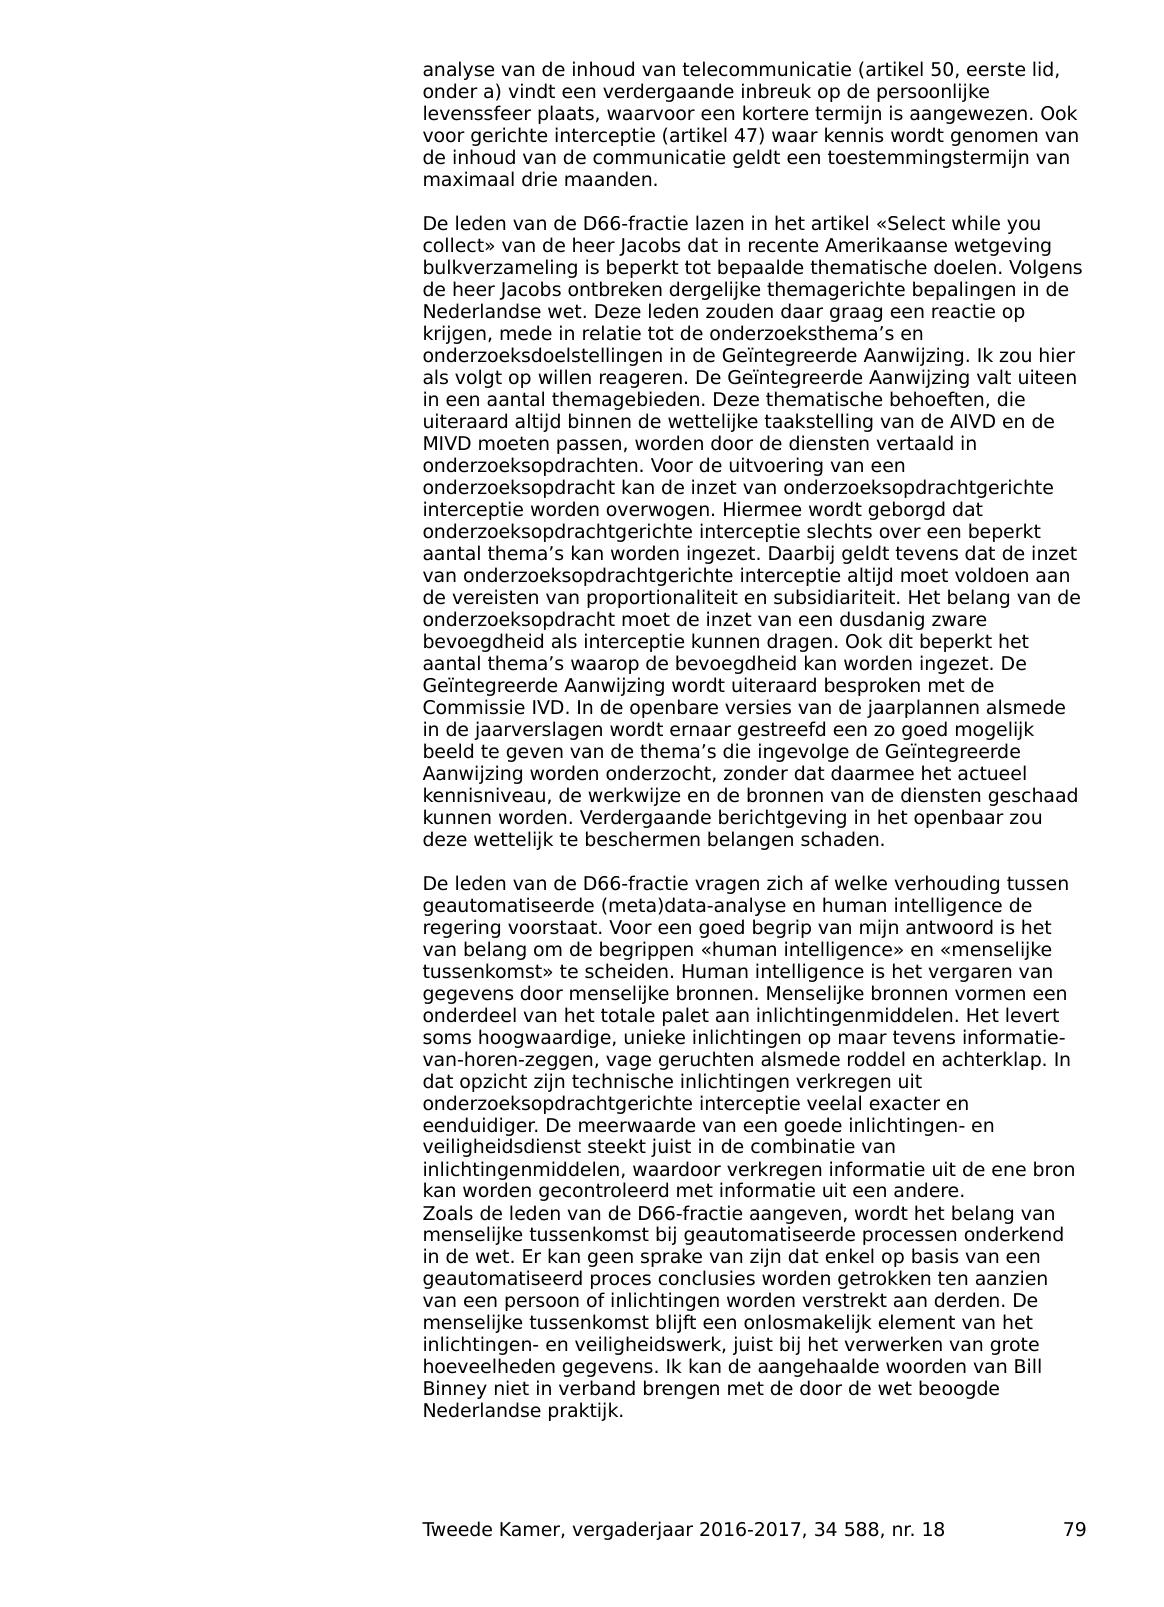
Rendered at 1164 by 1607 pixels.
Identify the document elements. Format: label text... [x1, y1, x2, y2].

text analyse van de inhoud van telecommunicatie (artikel 50, eerste lid, onder a) vindt een verdergaande inbreuk op de persoonlijke levenssfeer plaats, waarvoor een kortere termijn is aangewezen. Ook voor gerichte interceptie (artikel 47) waar kennis wordt genomen van de inhoud van de communicatie geldt een toestemmingstermijn van maximaal drie maanden. [422, 59, 1087, 191]
text Zoals de leden van de D66-fractie aangeven, wordt het belang van menselijke tussenkomst bij geautomatiseerde processen onderkend in de wet. Er kan geen sprake van zijn dat enkel op basis van een geautomatiseerd proces conclusies worden getrokken ten aanzien van een persoon of inlichtingen worden verstrekt aan derden. De menselijke tussenkomst blijft een onlosmakelijk element van het inlichtingen- en veiligheidswerk, juist bij het verwerken van grote hoeveelheden gegevens. Ik kan de aangehaalde woorden van Bill Binney niet in verband brengen met de door de wet beoogde Nederlandse praktijk. [422, 1202, 1087, 1422]
text De leden van de D66-fractie vragen zich af welke verhouding tussen geautomatiseerde (meta)data-analyse en human intelligence de regering voorstaat. Voor een goed begrip van mijn antwoord is het van belang om de begrippen «human intelligence» en «menselijke tussenkomst» te scheiden. Human intelligence is het vergaren van gegevens door menselijke bronnen. Menselijke bronnen vormen een onderdeel van het totale palet aan inlichtingenmiddelen. Het levert soms hoogwaardige, unieke inlichtingen op maar tevens informatie-van-horen-zeggen, vage geruchten alsmede roddel en achterklap. In dat opzicht zijn technische inlichtingen verkregen uit onderzoeksopdrachtgerichte interceptie veelal exacter en eenduidiger. De meerwaarde van een goede inlichtingen- en veiligheidsdienst steekt juist in de combinatie van inlichtingenmiddelen, waardoor verkregen informatie uit de ene bron kan worden gecontroleerd met informatie uit een andere. [422, 873, 1087, 1202]
text De leden van de D66-fractie lazen in het artikel «Select while you collect» van de heer Jacobs dat in recente Amerikaanse wetgeving bulkverzameling is beperkt tot bepaalde thematische doelen. Volgens de heer Jacobs ontbreken dergelijke themagerichte bepalingen in de Nederlandse wet. Deze leden zouden daar graag een reactie op krijgen, mede in relatie tot de onderzoeksthema’s en onderzoeksdoelstellingen in de Geïntegreerde Aanwijzing. Ik zou hier als volgt op willen reageren. De Geïntegreerde Aanwijzing valt uiteen in een aantal themagebieden. Deze thematische behoeften, die uiteraard altijd binnen de wettelijke taakstelling van de AIVD en de MIVD moeten passen, worden door de diensten vertaald in onderzoeksopdrachten. Voor de uitvoering van een onderzoeksopdracht kan de inzet van onderzoeksopdrachtgerichte interceptie worden overwogen. Hiermee wordt geborgd dat onderzoeksopdrachtgerichte interceptie slechts over een beperkt aantal thema’s kan worden ingezet. Daarbij geldt tevens dat de inzet van onderzoeksopdrachtgerichte interceptie altijd moet voldoen aan de vereisten van proportionaliteit en subsidiariteit. Het belang van de onderzoeksopdracht moet de inzet van een dusdanig zware bevoegdheid als interceptie kunnen dragen. Ook dit beperkt het aantal thema’s waarop de bevoegdheid kan worden ingezet. De Geïntegreerde Aanwijzing wordt uiteraard besproken met de Commissie IVD. In de openbare versies van de jaarplannen alsmede in de jaarverslagen wordt ernaar gestreefd een zo goed mogelijk beeld te geven van de thema’s die ingevolge de Geïntegreerde Aanwijzing worden onderzocht, zonder dat daarmee het actueel kennisniveau, de werkwijze en de bronnen van de diensten geschaad kunnen worden. Verdergaande berichtgeving in het openbaar zou deze wettelijk te beschermen belangen schaden. [422, 213, 1087, 851]
